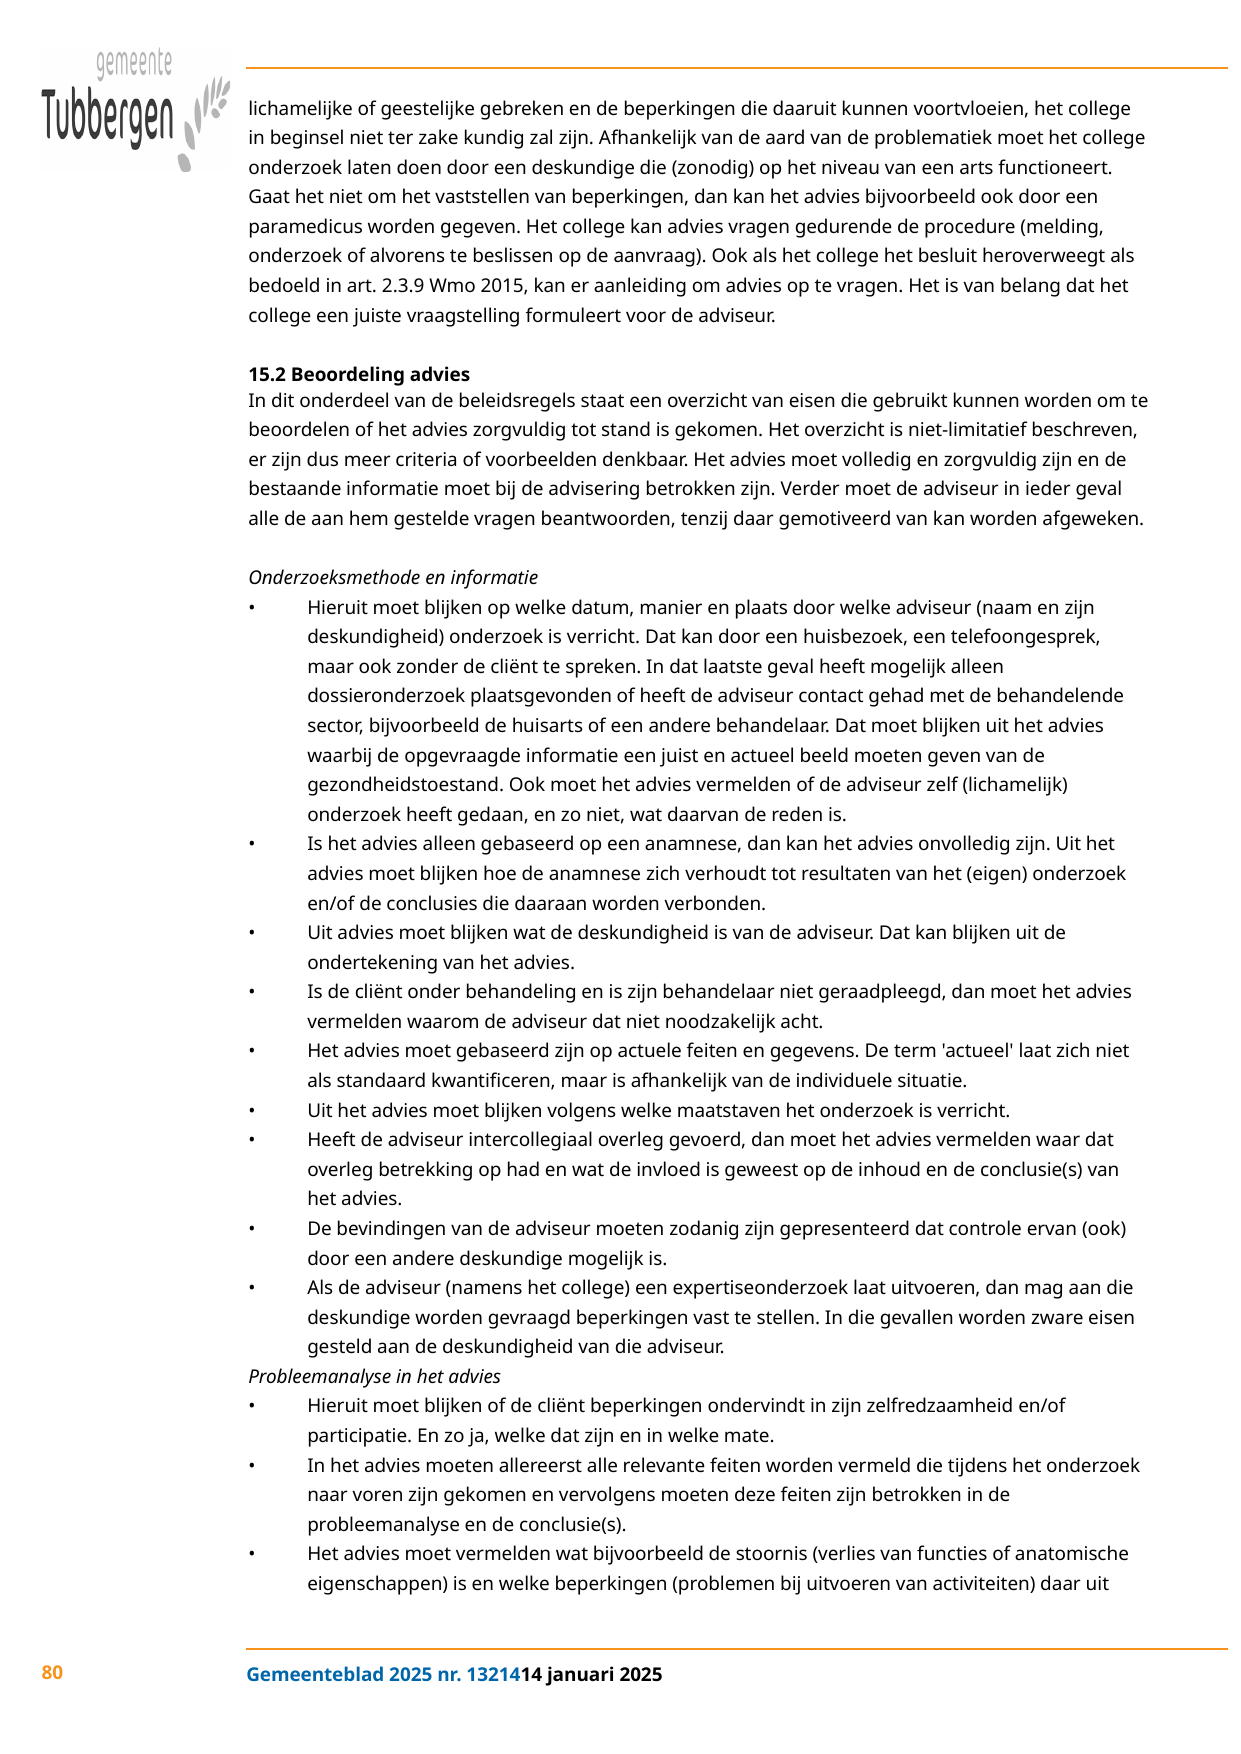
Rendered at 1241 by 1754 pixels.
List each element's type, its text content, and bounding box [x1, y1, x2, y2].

text 15.2 Beoordeling advies [248, 361, 1152, 387]
text Probleemanalyse in het advies [248, 1363, 1152, 1389]
picture [41, 47, 231, 172]
list Heeft de adviseur intercollegiaal overleg gevoerd, dan moet het advies vermelden waar dat overleg betrekking op had en wat de invloed is geweest op de inhoud en de conclusie(s) van het advies. [248, 1126, 1152, 1211]
list De bevindingen van de adviseur moeten zodanig zijn gepresenteerd dat controle ervan (ook) door een andere deskundige mogelijk is. [248, 1215, 1152, 1270]
list In het advies moeten allereerst alle relevante feiten worden vermeld die tijdens het onderzoek naar voren zijn gekomen en vervolgens moeten deze feiten zijn betrokken in de probleemanalyse en de conclusie(s). [248, 1452, 1152, 1537]
list Het advies moet vermelden wat bijvoorbeeld de stoornis (verlies van functies of anatomische eigenschappen) is en welke beperkingen (problemen bij uitvoeren van activiteiten) daar uit [248, 1541, 1152, 1596]
text lichamelijke of geestelijke gebreken en de beperkingen die daaruit kunnen voortvloeien, het college in beginsel niet ter zake kundig zal zijn. Afhankelijk van de aard van de problematiek moet het college onderzoek laten doen door een deskundige die (zonodig) op het niveau van een arts functioneert. Gaat het niet om het vaststellen van beperkingen, dan kan het advies bijvoorbeeld ook door een paramedicus worden gegeven. Het college kan advies vragen gedurende de procedure (melding, onderzoek of alvorens te beslissen op de aanvraag). Ook als het college het besluit heroverweegt als bedoeld in art. 2.3.9 Wmo 2015, kan er aanleiding om advies op te vragen. Het is van belang dat het college een juiste vraagstelling formuleert voor de adviseur. [248, 95, 1152, 328]
list Is het advies alleen gebaseerd op een anamnese, dan kan het advies onvolledig zijn. Uit het advies moet blijken hoe de anamnese zich verhoudt tot resultaten van het (eigen) onderzoek en/of de conclusies die daaraan worden verbonden. [248, 831, 1152, 915]
text Onderzoeksmethode en informatie [248, 564, 1152, 590]
text In dit onderdeel van de beleidsregels staat een overzicht van eisen die gebruikt kunnen worden om te beoordelen of het advies zorgvuldig tot stand is gekomen. Het overzicht is niet-limitatief beschreven, er zijn dus meer criteria of voorbeelden denkbaar. Het advies moet volledig en zorgvuldig zijn en de bestaande informatie moet bij de advisering betrokken zijn. Verder moet de adviseur in ieder geval alle de aan hem gestelde vragen beantwoorden, tenzij daar gemotiveerd van kan worden afgeweken. [248, 387, 1152, 531]
list Is de cliënt onder behandeling en is zijn behandelaar niet geraadpleegd, dan moet het advies vermelden waarom de adviseur dat niet noodzakelijk acht. [248, 978, 1152, 1034]
list Uit advies moet blijken wat de deskundigheid is van de adviseur. Dat kan blijken uit de ondertekening van het advies. [248, 919, 1152, 974]
list Als de adviseur (namens het college) een expertiseonderzoek laat uitvoeren, dan mag aan die deskundige worden gevraagd beperkingen vast te stellen. In die gevallen worden zware eisen gesteld aan de deskundigheid van die adviseur. [248, 1274, 1152, 1359]
list Hieruit moet blijken op welke datum, manier en plaats door welke adviseur (naam en zijn deskundigheid) onderzoek is verricht. Dat kan door een huisbezoek, een telefoongesprek, maar ook zonder de cliënt te spreken. In dat laatste geval heeft mogelijk alleen dossieronderzoek plaatsgevonden of heeft de adviseur contact gehad met de behandelende sector, bijvoorbeeld de huisarts of een andere behandelaar. Dat moet blijken uit het advies waarbij de opgevraagde informatie een juist en actueel beeld moeten geven van de gezondheidstoestand. Ook moet het advies vermelden of de adviseur zelf (lichamelijk) onderzoek heeft gedaan, en zo niet, wat daarvan de reden is. [248, 594, 1152, 827]
list Uit het advies moet blijken volgens welke maatstaven het onderzoek is verricht. [248, 1097, 1152, 1122]
list Hieruit moet blijken of de cliënt beperkingen ondervindt in zijn zelfredzaamheid en/of participatie. En zo ja, welke dat zijn en in welke mate. [248, 1393, 1152, 1448]
list Het advies moet gebaseerd zijn op actuele feiten en gegevens. De term 'actueel' laat zich niet als standaard kwantificeren, maar is afhankelijk van de individuele situatie. [248, 1038, 1152, 1093]
